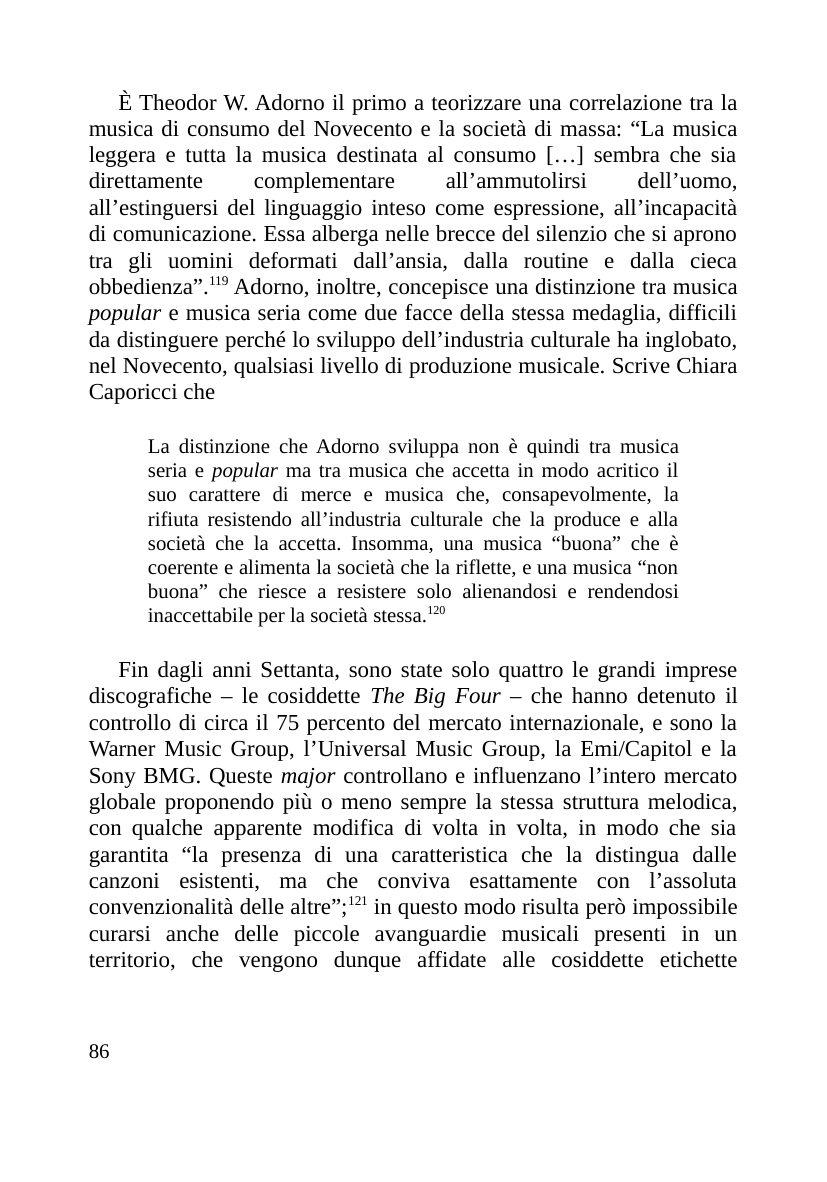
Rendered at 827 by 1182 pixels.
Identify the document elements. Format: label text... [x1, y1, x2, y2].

text La distinzione che Adorno sviluppa non è quindi tra musica seria e popular ma tra musica che accetta in modo acritico il suo carattere di merce e musica che, consapevolmente, la rifiuta resistendo all’industria culturale che la produce e alla società che la accetta. Insomma, una musica “buona” che è coerente e alimenta la società che la riflette, e una musica “non buona” che riesce a resistere solo alienandosi e rendendosi inaccettabile per la società stessa. [148, 434, 679, 627]
text Fin dagli anni Settanta, sono state solo quattro le grandi imprese discografiche – le cosiddette The Big Four – che hanno detenuto il controllo di circa il 75 percento del mercato internazionale, e sono la Warner Music Group, l’Universal Music Group, la Emi/Capitol e la Sony BMG. Queste major controllano e influenzano l’intero mercato globale proponendo più o meno sempre la stessa struttura melodica, con qualche apparente modifica di volta in volta, in modo che sia garantita “la presenza di una caratteristica che la distingua dalle canzoni esistenti, ma che conviva esattamente con l’assoluta convenzionalità delle altre”; in questo modo risulta però impossibile curarsi anche delle piccole avanguardie musicali presenti in un territorio, che vengono dunque affidate alle cosiddette etichette [88, 656, 738, 972]
text È Theodor W. Adorno il primo a teorizzare una correlazione tra la musica di consumo del Novecento e la società di massa: “La musica leggera e tutta la musica destinata al consumo […] sembra che sia direttamente complementare all’ammutolirsi dell’uomo, all’estinguersi del linguaggio inteso come espressione, all’incapacità di comunicazione. Essa alberga nelle brecce del silenzio che si aprono tra gli uomini deformati dall’ansia, dalla routine e dalla cieca obbedienza”. Adorno, inoltre, concepisce una distinzione tra musica popular e musica seria come due facce della stessa medaglia, difficili da distinguere perché lo sviluppo dell’industria culturale ha inglobato, nel Novecento, qualsiasi livello di produzione musicale. Scrive Chiara Caporicci che [88, 88, 738, 405]
